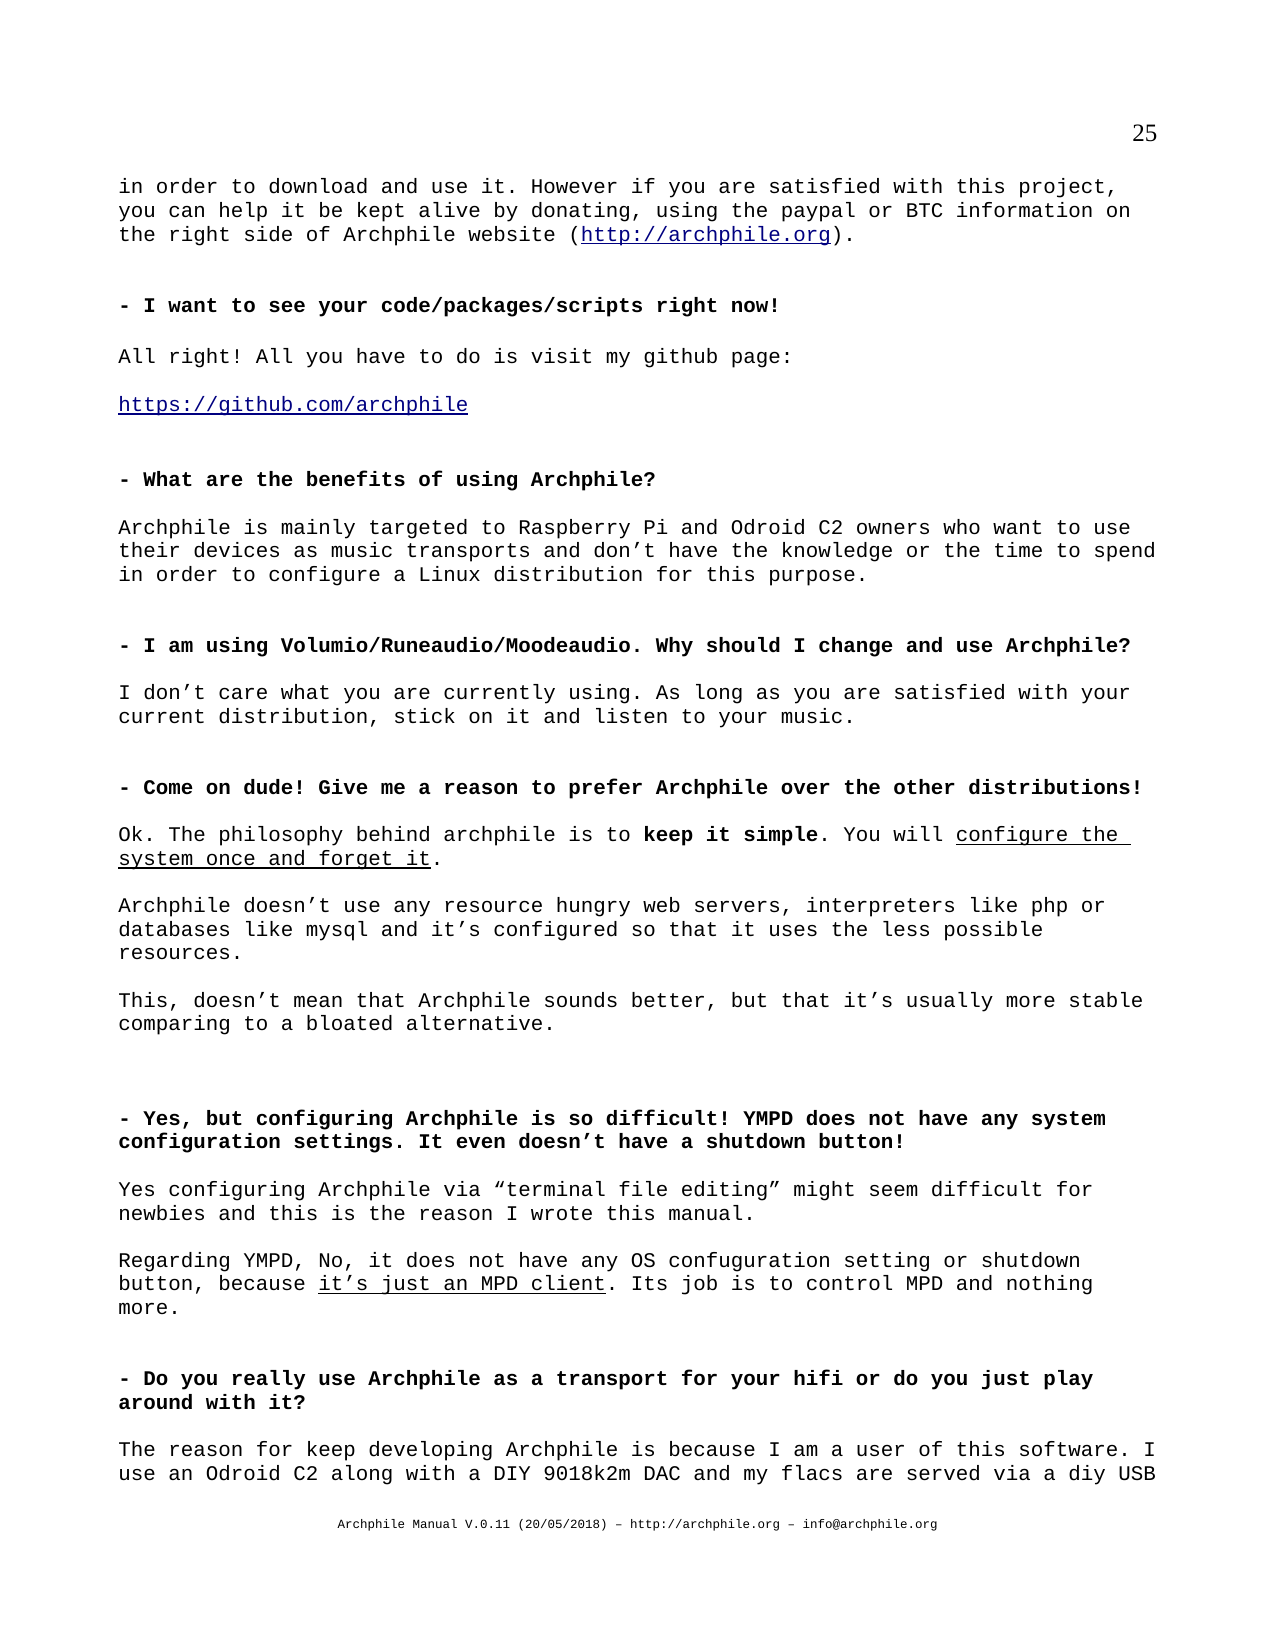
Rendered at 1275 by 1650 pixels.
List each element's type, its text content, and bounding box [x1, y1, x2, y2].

text - What are the benefits of using Archphile? [118, 469, 1157, 493]
text - I am using Volumio/Runeaudio/Moodeaudio. Why should I change and use Archphile? [118, 635, 1157, 659]
text I don’t care what you are currently using. As long as you are satisfied with your current distribution, stick on it and listen to your music. [118, 682, 1157, 729]
text in order to download and use it. However if you are satisfied with this project, you can help it be kept alive by donating, using the paypal or BTC information on the right side of Archphile website (http://archphile.org). [118, 176, 1157, 247]
text - Do you really use Archphile as a transport for your hifi or do you just play around with it? [118, 1368, 1157, 1415]
text - Come on dude! Give me a reason to prefer Archphile over the other distributions! [118, 777, 1157, 801]
text All right! All you have to do is visit my github page: [118, 347, 1157, 370]
text Archphile doesn’t use any resource hungry web servers, interpreters like php or databases like mysql and it’s configured so that it uses the less possible resources. [118, 895, 1157, 966]
text Regarding YMPD, No, it does not have any OS confuguration setting or shutdown button, because it’s just an MPD client. Its job is to control MPD and nothing more. [118, 1250, 1157, 1321]
text The reason for keep developing Archphile is because I am a user of this software. I use an Odroid C2 along with a DIY 9018k2m DAC and my flacs are served via a diy USB [118, 1439, 1157, 1486]
text Yes configuring Archphile via “terminal file editing” might seem difficult for newbies and this is the reason I wrote this manual. [118, 1179, 1157, 1226]
text Ok. The philosophy behind archphile is to keep it simple. You will configure the system once and forget it. [118, 824, 1157, 871]
text https://github.com/archphile [118, 394, 1157, 417]
text - Yes, but configuring Archphile is so difficult! YMPD does not have any system configuration settings. It even doesn’t have a shutdown button! [118, 1108, 1157, 1155]
text This, doesn’t mean that Archphile sounds better, but that it’s usually more stable comparing to a bloated alternative. [118, 990, 1157, 1037]
text Archphile is mainly targeted to Raspberry Pi and Odroid C2 owners who want to use their devices as music transports and don’t have the knowledge or the time to spend in order to configure a Linux distribution for this purpose. [118, 517, 1157, 588]
text - I want to see your code/packages/scripts right now! [118, 294, 1157, 318]
